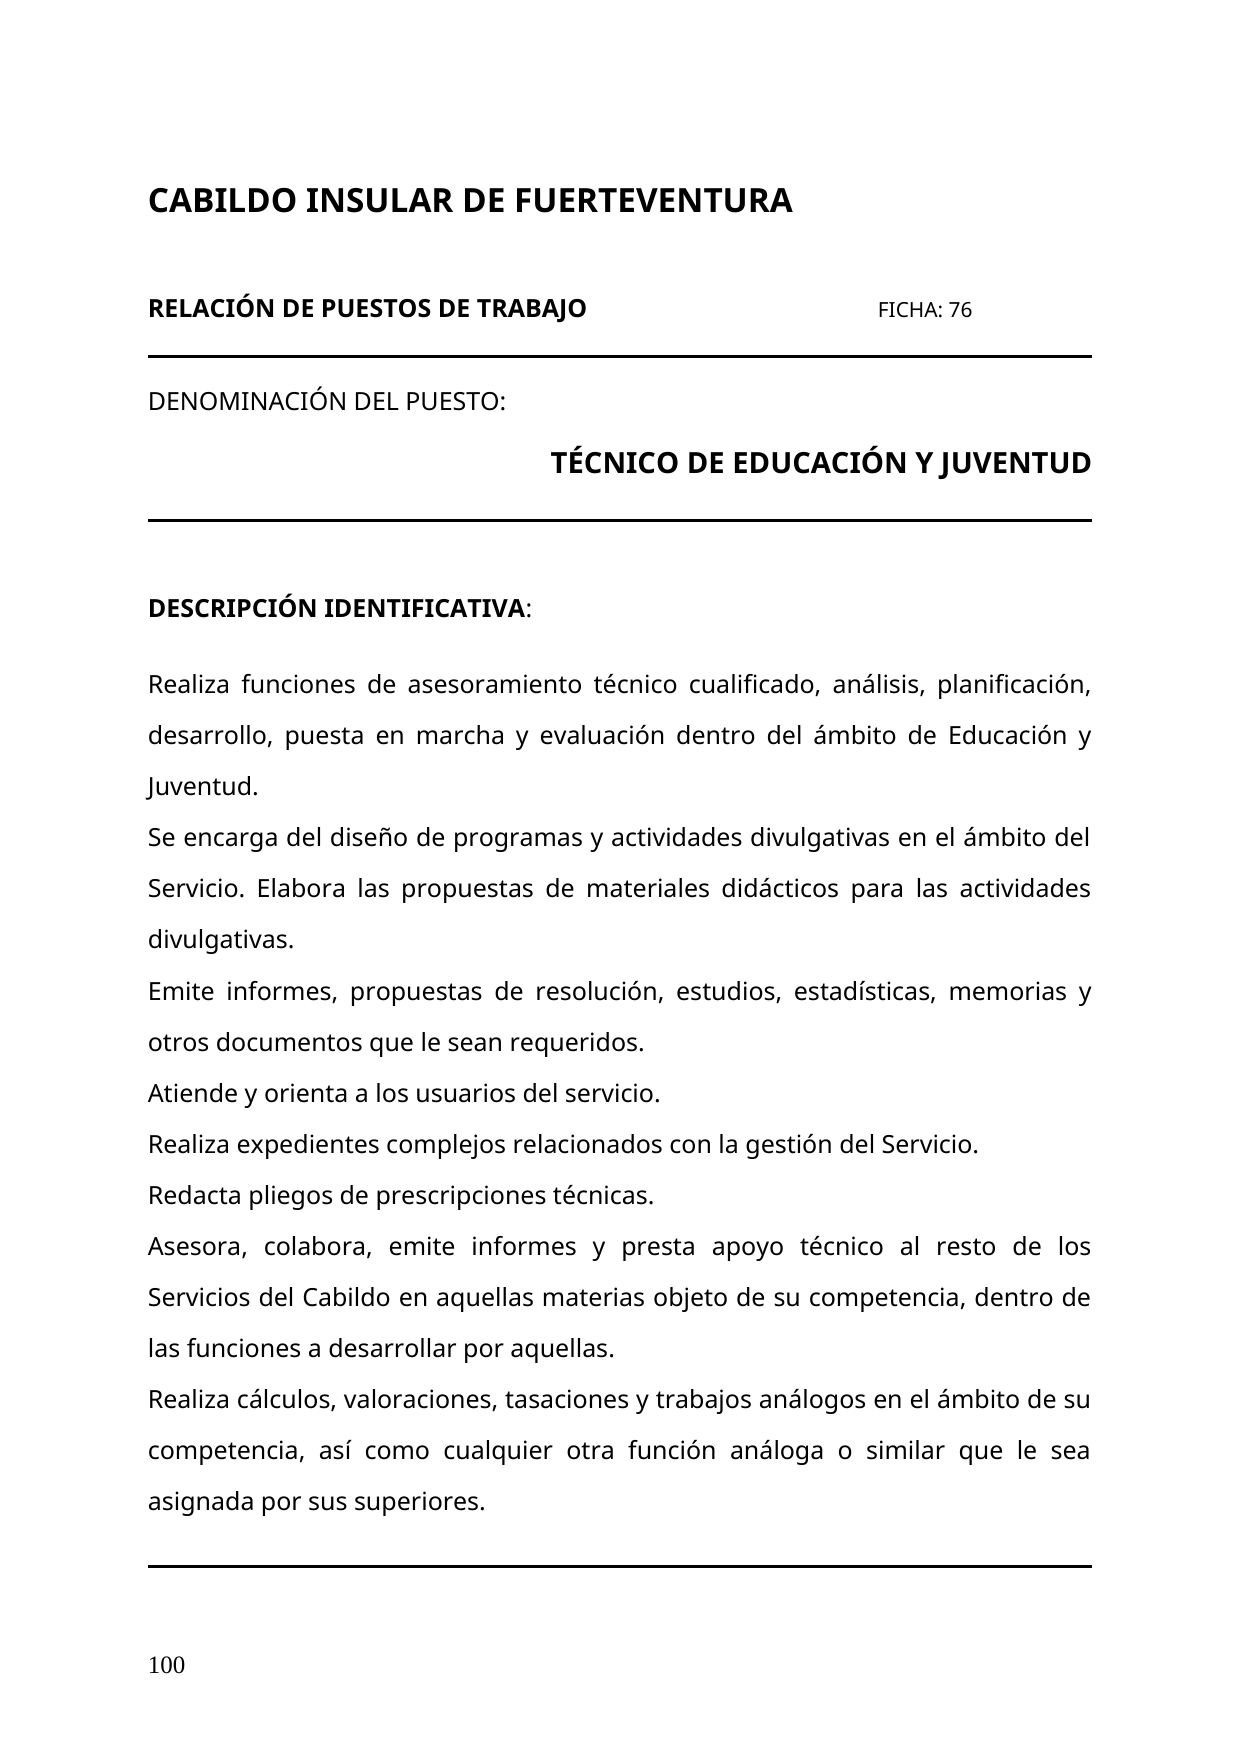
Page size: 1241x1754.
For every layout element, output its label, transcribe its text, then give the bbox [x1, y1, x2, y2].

text Realiza cálculos, valoraciones, tasaciones y trabajos análogos en el ámbito de su competencia, así como cualquier otra función análoga o similar que le sea asignada por sus superiores. [148, 1381, 1092, 1518]
text Asesora, colabora, emite informes y presta apoyo técnico al resto de los Servicios del Cabildo en aquellas materias objeto de su competencia, dentro de las funciones a desarrollar por aquellas. [148, 1228, 1092, 1364]
text Atiende y orienta a los usuarios del servicio. [148, 1075, 1092, 1109]
text Realiza funciones de asesoramiento técnico cualificado, análisis, planificación, desarrollo, puesta en marcha y evaluación dentro del ámbito de Educación y Juventud. [148, 667, 1092, 803]
text Emite informes, propuestas de resolución, estudios, estadísticas, memorias y otros documentos que le sean requeridos. [148, 973, 1092, 1058]
text DESCRIPCIÓN IDENTIFICATIVA: [148, 590, 1092, 624]
text Redacta pliegos de prescripciones técnicas. [148, 1177, 1092, 1211]
text RELACIÓN DE PUESTOS DE TRABAJO FICHA: 76 [148, 291, 1092, 325]
text TÉCNICO DE EDUCACIÓN Y JUVENTUD [177, 442, 1092, 482]
text CABILDO INSULAR DE FUERTEVENTURA [148, 177, 1092, 223]
text Realiza expedientes complejos relacionados con la gestión del Servicio. [148, 1126, 1092, 1160]
text DENOMINACIÓN DEL PUESTO: [148, 383, 1092, 417]
text Se encarga del diseño de programas y actividades divulgativas en el ámbito del Servicio. Elabora las propuestas de materiales didácticos para las actividades divulgativas. [148, 820, 1092, 956]
